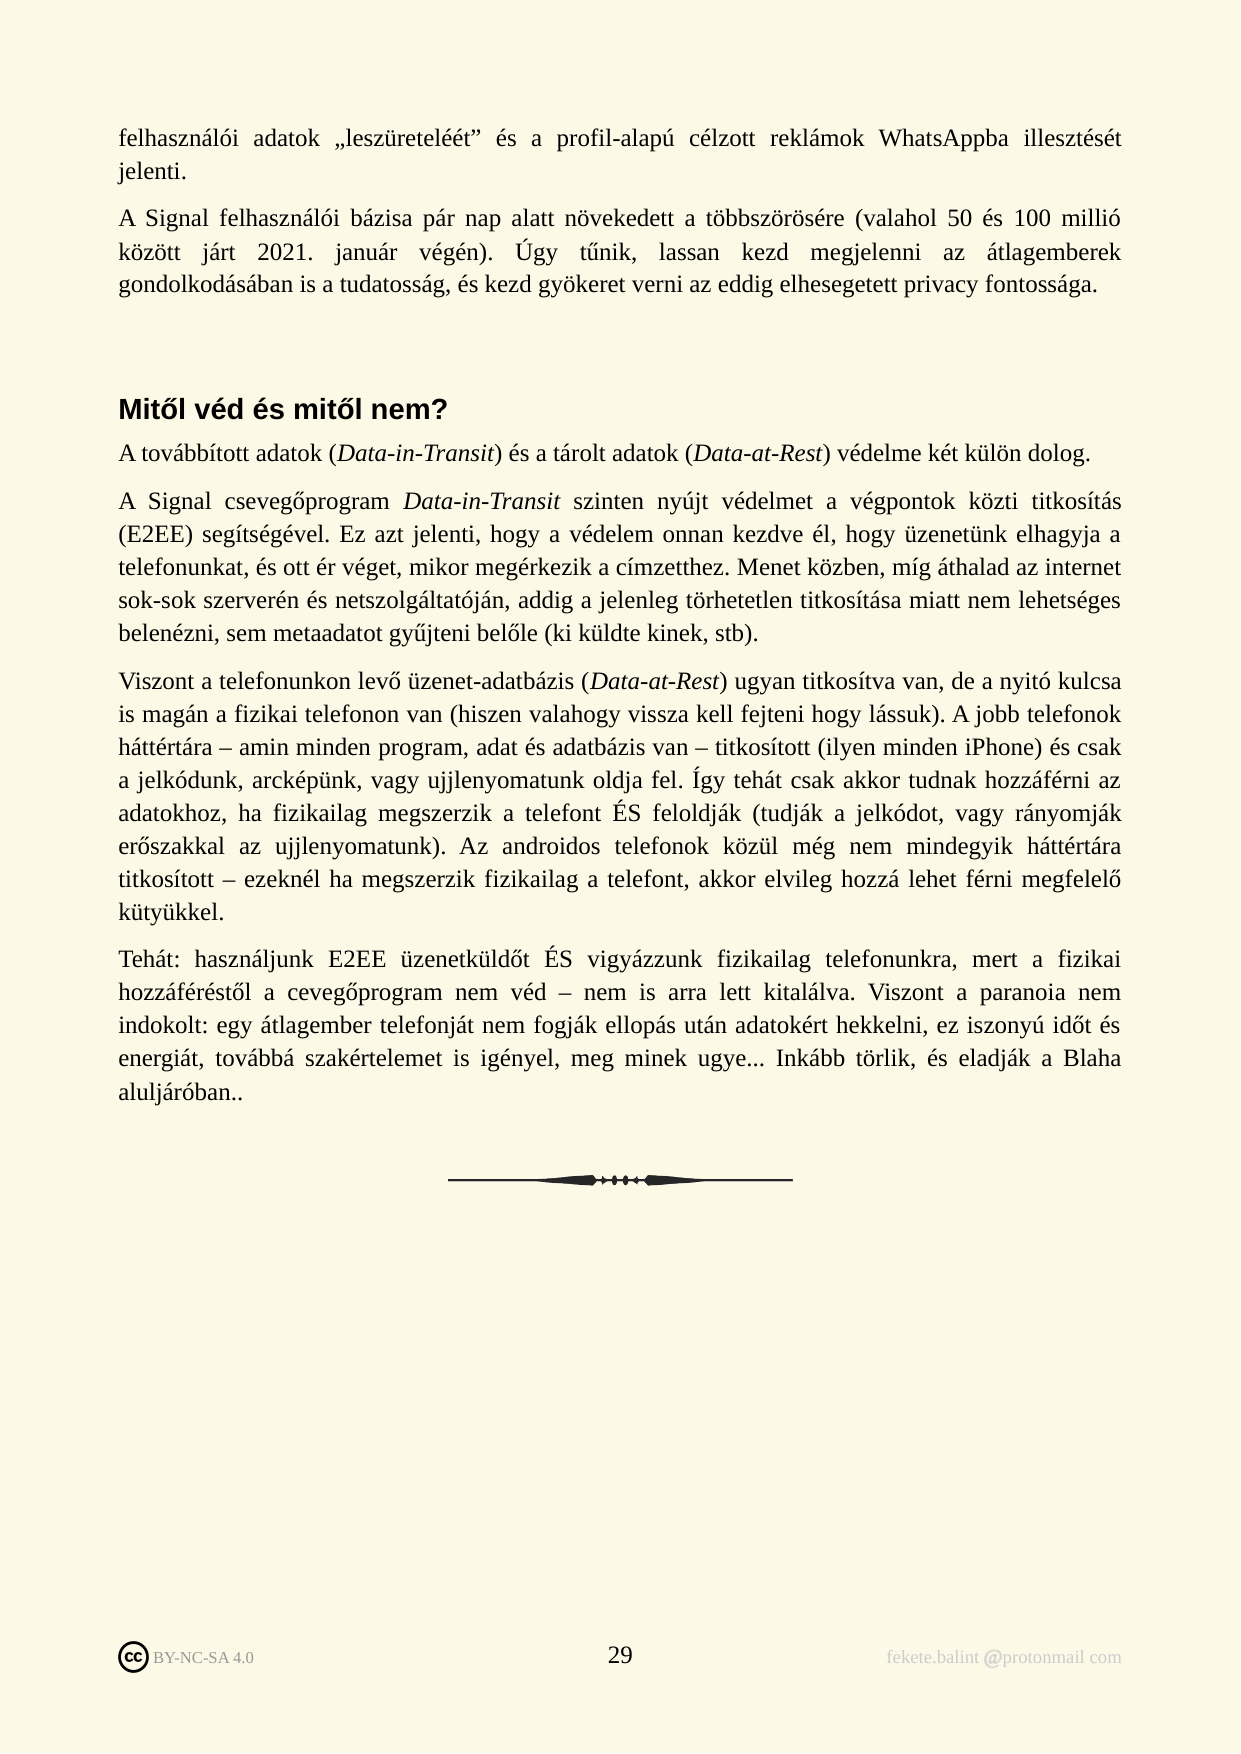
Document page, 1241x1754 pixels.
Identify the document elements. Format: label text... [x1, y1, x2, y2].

text Tehát: használjunk E2EE üzenetküldőt ÉS vigyázzunk fizikailag telefonunkra, mert a fizikai hozzáféréstől a cevegőprogram nem véd – nem is arra lett kitalálva. Viszont a paranoia nem indokolt: egy átlagember telefonját nem fogják ellopás után adatokért hekkelni, ez iszonyú időt és energiát, továbbá szakértelemet is igényel, meg minek ugye... Inkább törlik, és eladják a Blaha aluljáróban.. [118, 944, 1122, 1105]
picture [446, 1171, 795, 1188]
picture [118, 1641, 149, 1673]
text A Signal csevegőprogram Data-in-Transit szinten nyújt védelmet a végpontok közti titkosítás (E2EE) segítségével. Ez azt jelenti, hogy a védelem onnan kezdve él, hogy üzenetünk elhagyja a telefonunkat, és ott ér véget, mikor megérkezik a címzetthez. Menet közben, míg áthalad az internet sok-sok szerverén és netszolgáltatóján, addig a jelenleg törhetetlen titkosítása miatt nem lehetséges belenézni, sem metaadatot gyűjteni belőle (ki küldte kinek, stb). [118, 486, 1122, 647]
text felhasználói adatok „leszüreteléét” és a profil-alapú célzott reklámok WhatsAppba illesztését jelenti. [118, 123, 1122, 185]
text Viszont a telefonunkon levő üzenet-adatbázis (Data-at-Rest) ugyan titkosítva van, de a nyitó kulcsa is magán a fizikai telefonon van (hiszen valahogy vissza kell fejteni hogy lássuk). A jobb telefonok háttértára – amin minden program, adat és adatbázis van – titkosított (ilyen minden iPhone) és csak a jelkódunk, arcképünk, vagy ujjlenyomatunk oldja fel. Így tehát csak akkor tudnak hozzáférni az adatokhoz, ha fizikailag megszerzik a telefont ÉS feloldják (tudják a jelkódot, vagy rányomják erőszakkal az ujjlenyomatunk). Az androidos telefonok közül még nem mindegyik háttértára titkosított – ezeknél ha megszerzik fizikailag a telefont, akkor elvileg hozzá lehet férni megfelelő kütyükkel. [118, 666, 1122, 926]
text A továbbított adatok (Data-in-Transit) és a tárolt adatok (Data-at-Rest) védelme két külön dolog. [118, 438, 1122, 467]
picture [982, 1648, 1003, 1669]
text A Signal felhasználói bázisa pár nap alatt növekedett a többszörösére (valahol 50 és 100 millió között járt 2021. január végén). Úgy tűnik, lassan kezd megjelenni az átlagemberek gondolkodásában is a tudatosság, és kezd gyökeret verni az eddig elhesegetett privacy fontossága. [118, 203, 1122, 298]
subtitle Mitől véd és mitől nem? [118, 392, 1122, 426]
